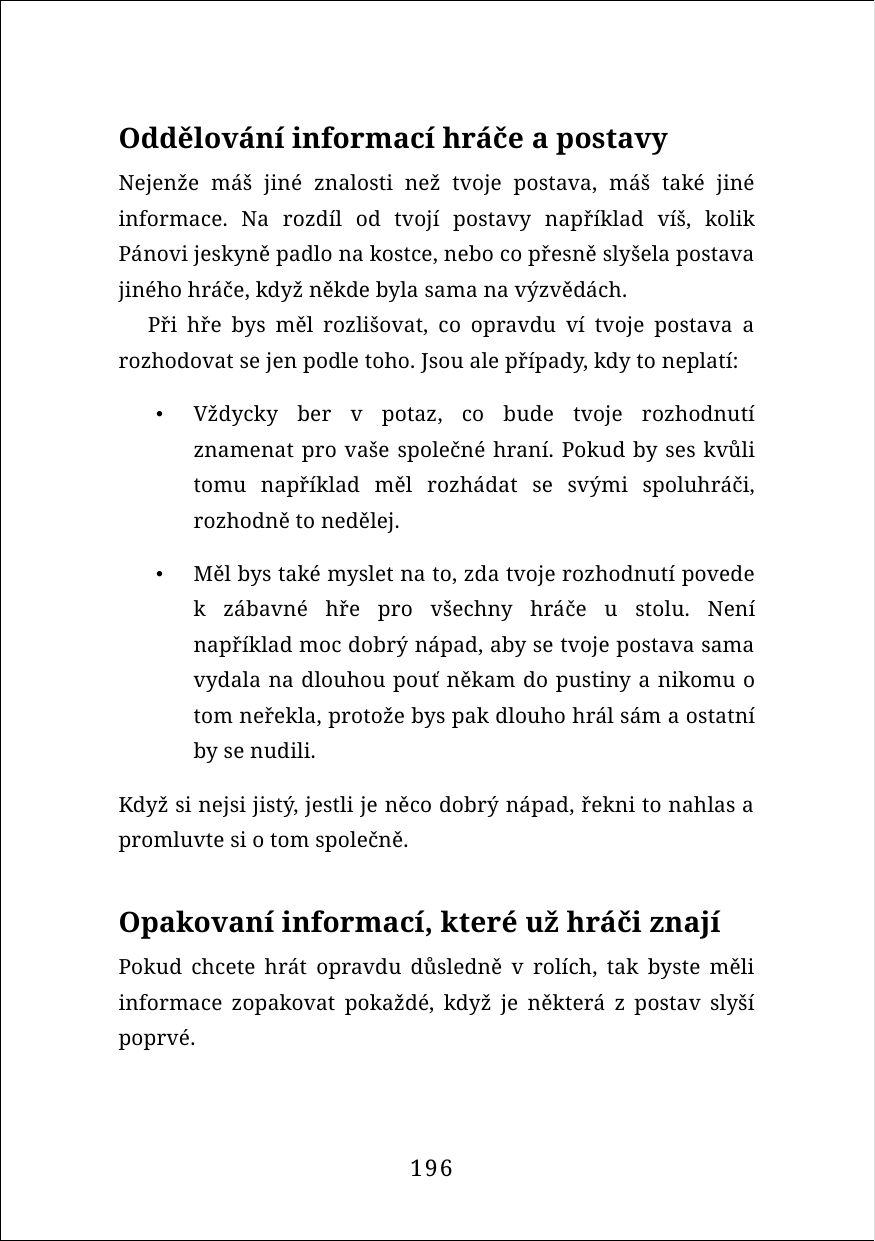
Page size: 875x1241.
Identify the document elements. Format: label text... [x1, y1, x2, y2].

text Když si nejsi jistý, jestli je něco dobrý nápad, řekni to nahlas a promluvte si o tom společně. [118, 790, 756, 854]
subtitle Oddělování informací hráče a postavy [118, 118, 756, 157]
text Nejenže máš jiné znalosti než tvoje postava, máš také jiné informace. Na rozdíl od tvojí postavy například víš, kolik Pánovi jeskyně padlo na kostce, nebo co přesně slyšela postava jiného hráče, když někde byla sama na výzvědách. Při hře bys měl rozlišovat, co opravdu ví tvoje postava a rozhodovat se jen podle toho. Jsou ale případy, kdy to neplatí: [118, 168, 756, 374]
list Měl bys také myslet na to, zda tvoje rozhodnutí povede k zábavné hře pro všechny hráče u stolu. Není například moc dobrý nápad, aby se tvoje postava sama vydala na dlouhou pouť někam do pustiny a nikomu o tom neřekla, protože bys pak dlouho hrál sám a ostatní by se nudili. [156, 559, 756, 765]
subtitle Opakovaní informací, které už hráči znají [118, 902, 756, 941]
text Pokud chcete hrát opravdu důsledně v rolích, tak byste měli informace zopakovat pokaždé, když je některá z postav slyší poprvé. [118, 952, 756, 1052]
list Vždycky ber v potaz, co bude tvoje rozhodnutí znamenat pro vaše společné hraní. Pokud by ses kvůli tomu například měl rozhádat se svými spoluhráči, rozhodně to nedělej. [156, 399, 756, 534]
